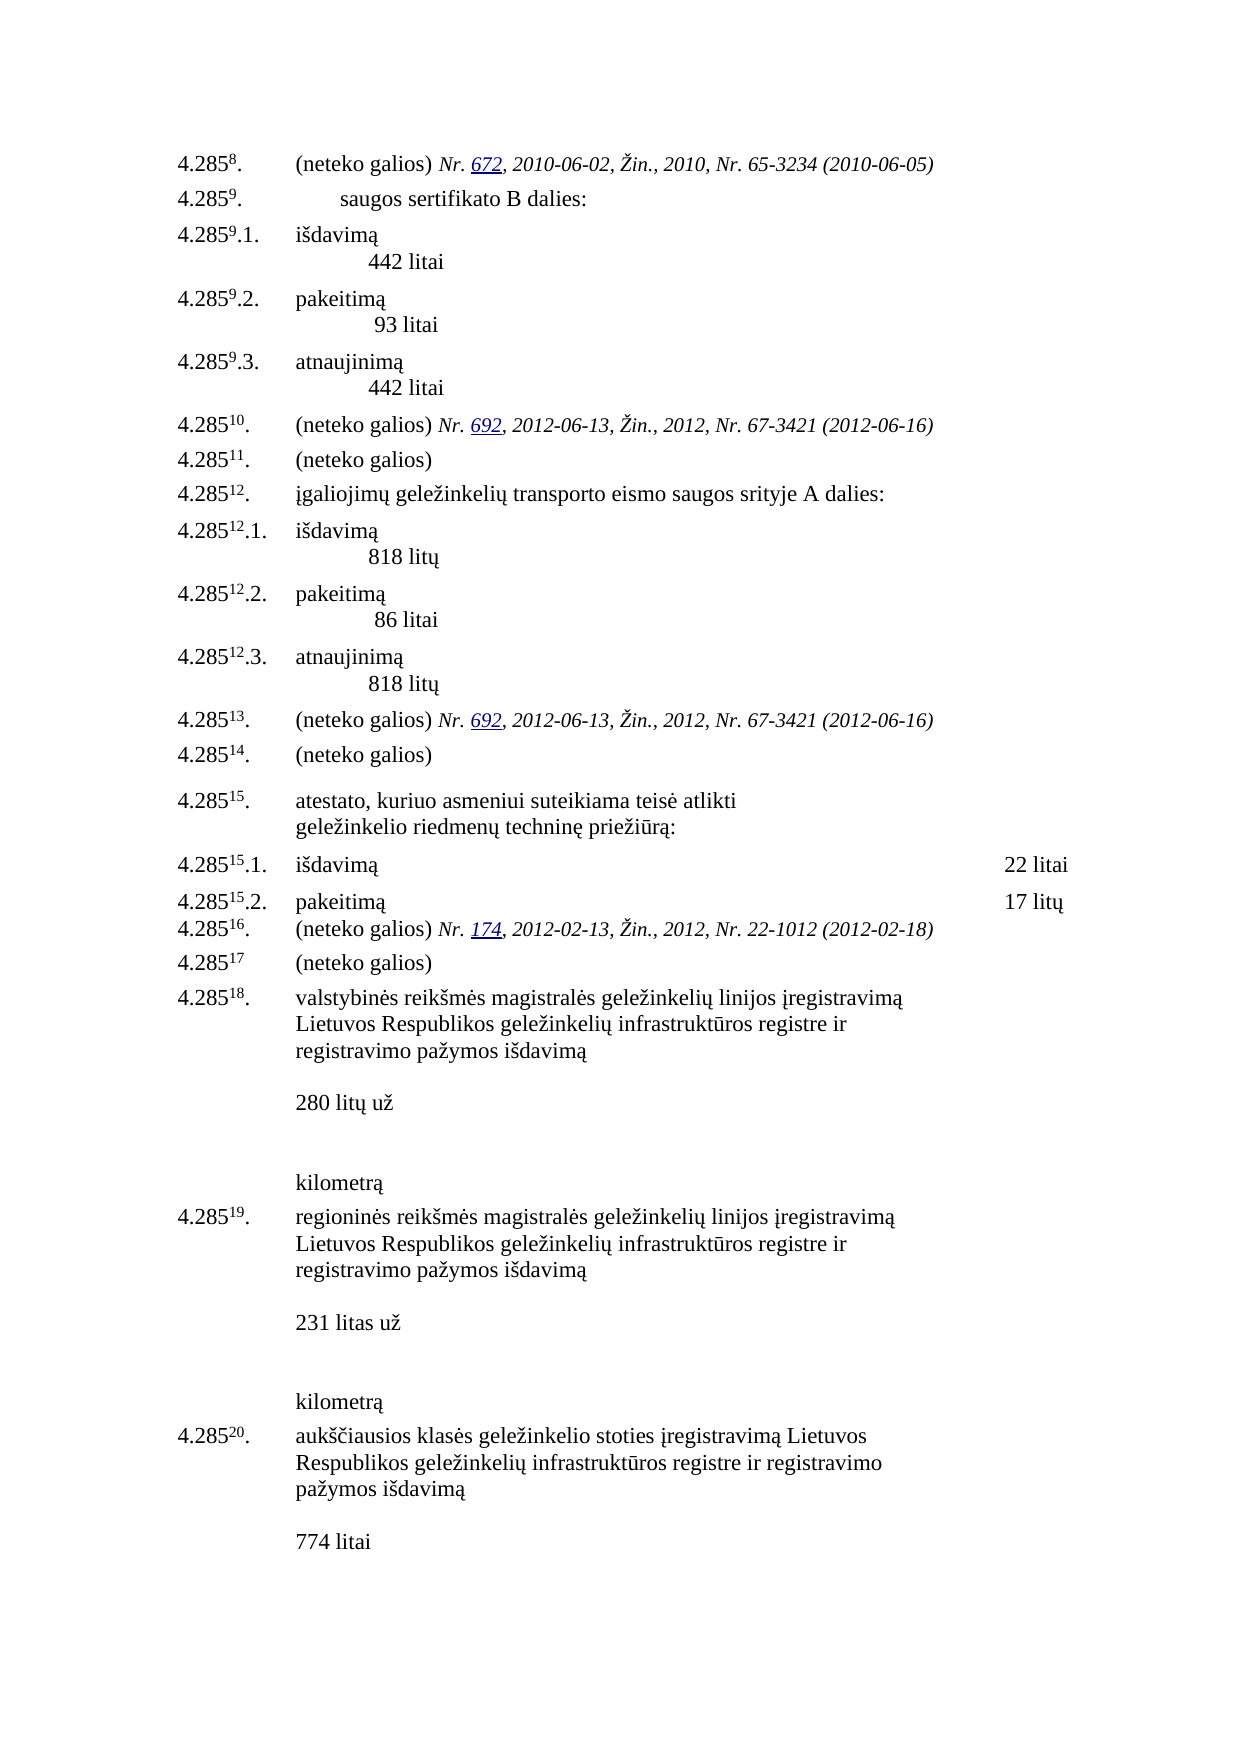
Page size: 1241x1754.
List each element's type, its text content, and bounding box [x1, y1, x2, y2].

text 4.2859. saugos sertifikato B dalies: [177, 185, 945, 211]
text 4.28516. (neteko galios) Nr. 174, 2012-02-13, Žin., 2012, Nr. 22-1012 (2012-02-18) [177, 915, 989, 941]
text 4.2858. (neteko galios) Nr. 672, 2010-06-02, Žin., 2010, Nr. 65-3234 (2010-06-05) [177, 148, 1122, 176]
text 4.28517 (neteko galios) [177, 949, 945, 976]
text 4.2859.1. išdavimą 442 litai [177, 222, 945, 274]
text 4.28519. regioninės reikšmės magistralės geležinkelių linijos įregistravimą Lietuvos Respublikos geležinkelių infrastruktūros registre ir registravimo pažymos išdavimą 231 litas už kilometrą [177, 1203, 945, 1414]
text 4.28512.1. išdavimą 818 litų [177, 517, 945, 570]
text geležinkelio riedmenų techninę priežiūrą: [177, 813, 1122, 840]
text 4.28512.2. pakeitimą 86 litai [177, 580, 945, 633]
text 4.28512. įgaliojimų geležinkelių transporto eismo saugos srityje A dalies: [177, 480, 945, 507]
text 4.28513. (neteko galios) Nr. 692, 2012-06-13, Žin., 2012, Nr. 67-3421 (2012-06-16) [177, 706, 945, 733]
text 4.28511. (neteko galios) [177, 446, 1122, 472]
text 4.2859.2. pakeitimą 93 litai [177, 285, 945, 337]
text 4.28512.3. atnaujinimą 818 litų [177, 643, 945, 696]
text 4.28515. atestato, kuriuo asmeniui suteikiama teisė atlikti [177, 776, 1122, 813]
text 4.28518. valstybinės reikšmės magistralės geležinkelių linijos įregistravimą Lietuvos Respublikos geležinkelių infrastruktūros registre ir registravimo pažymos išdavimą 280 litų už kilometrą [177, 984, 945, 1195]
text 4.28520. aukščiausios klasės geležinkelio stoties įregistravimą Lietuvos Respublikos geležinkelių infrastruktūros registre ir registravimo pažymos išdavimą 774 litai [177, 1422, 945, 1554]
text 4.28515.1. išdavimą 22 litai [177, 840, 1122, 877]
text 4.2859.3. atnaujinimą 442 litai [177, 348, 945, 401]
text 4.28514. (neteko galios) [177, 741, 1122, 767]
text 4.28510. (neteko galios) Nr. 692, 2012-06-13, Žin., 2012, Nr. 67-3421 (2012-06-16) [177, 411, 945, 437]
text 4.28515.2. pakeitimą 17 litų [177, 877, 1122, 915]
